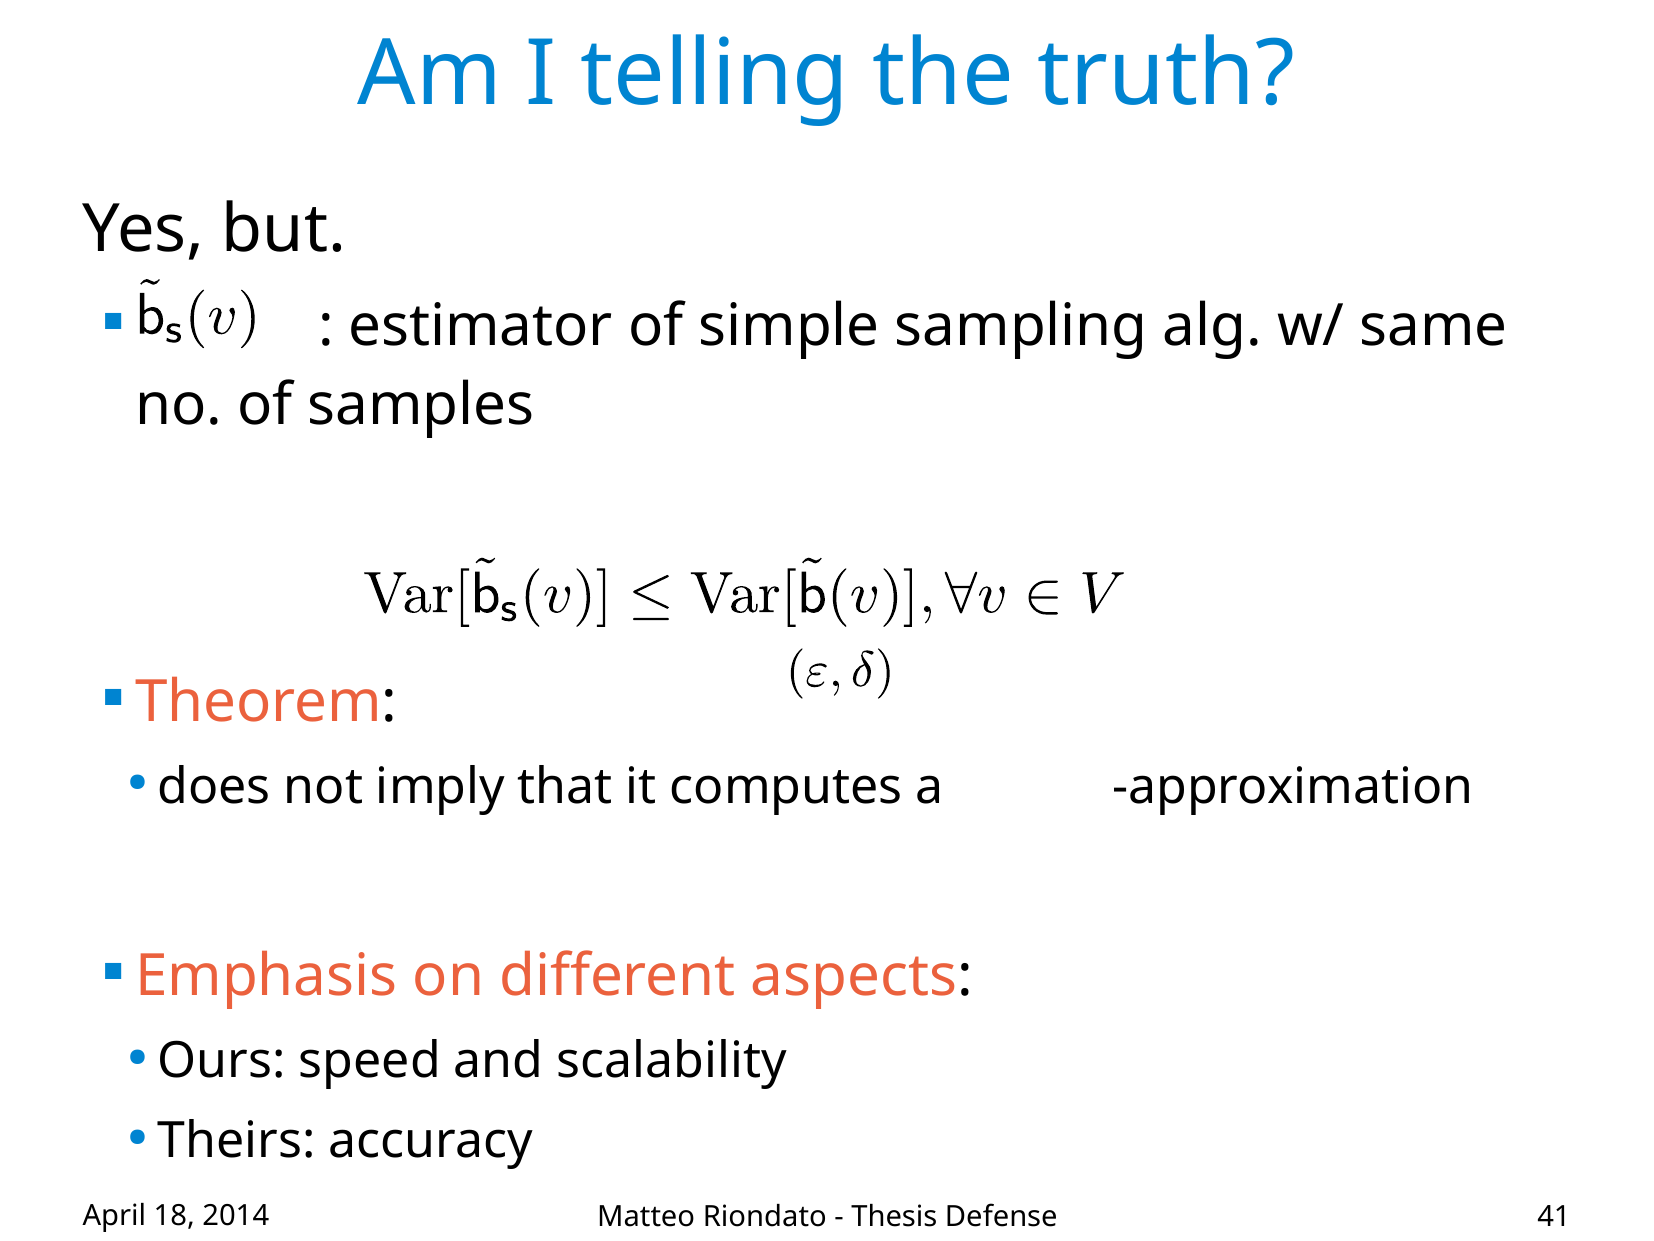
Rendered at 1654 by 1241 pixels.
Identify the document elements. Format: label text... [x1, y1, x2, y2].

title Am I telling the truth? [82, 0, 1571, 139]
text_box [363, 557, 1126, 627]
list Yes, but. : estimator of simple sampling alg. w/ same no. of samples Theorem: does not imply that it computes a -approximation Emphasis on different aspects: Ours: speed and scalability Theirs: accuracy [82, 180, 1571, 1186]
text_box [135, 279, 261, 349]
text_box [785, 648, 895, 699]
